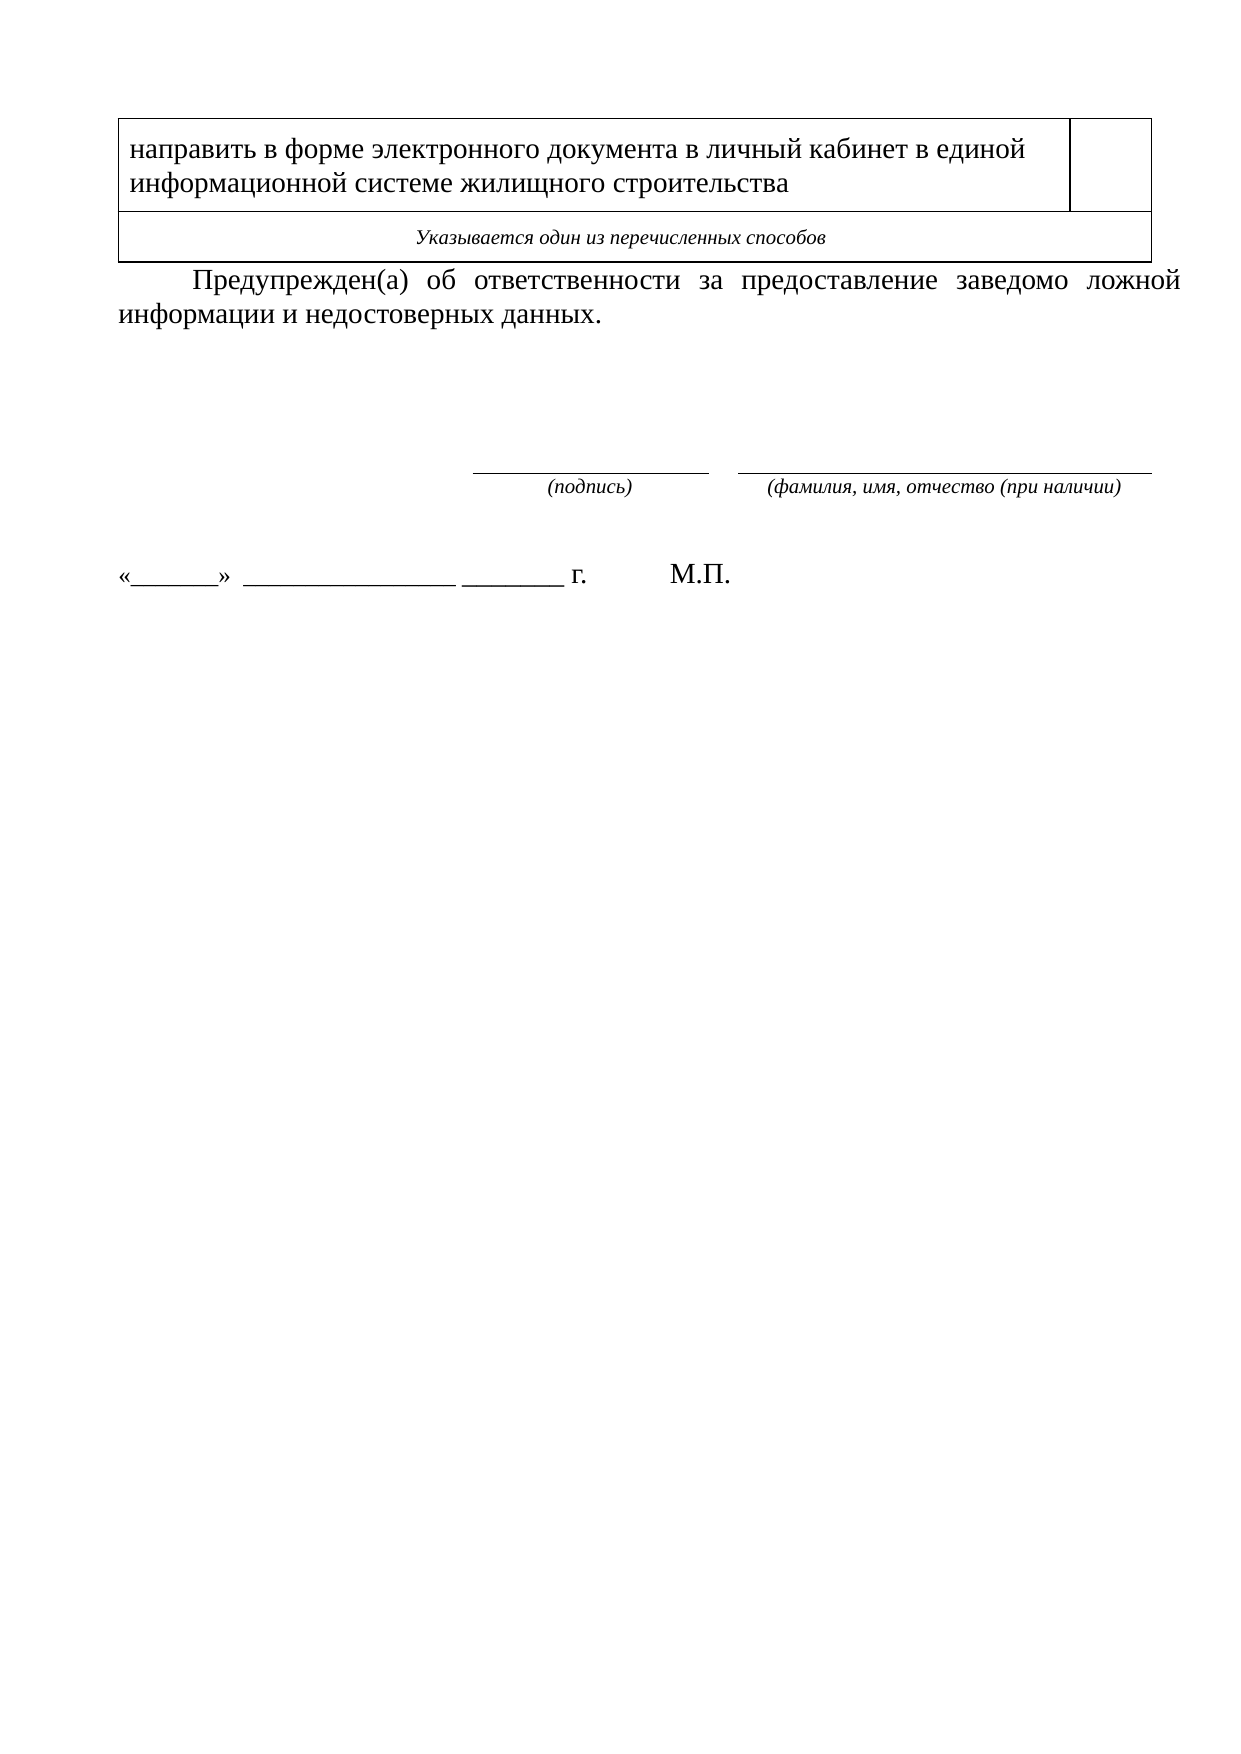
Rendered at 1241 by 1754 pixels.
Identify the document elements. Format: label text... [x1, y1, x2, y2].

table_cell (фамилия, имя, отчество (при наличии) [738, 474, 1152, 498]
table_cell [1071, 119, 1151, 211]
table_header [118, 445, 443, 473]
table_cell [443, 473, 472, 498]
table_header [709, 445, 738, 473]
table_header [473, 445, 709, 473]
table_cell Указывается один из перечисленных способов [119, 212, 1151, 261]
table_cell [709, 473, 738, 498]
text «_______» _________________ _______ г. М.П. [118, 556, 1211, 589]
table_cell (подпись) [473, 474, 709, 498]
table_header [443, 445, 472, 473]
table_header [738, 445, 1152, 473]
table_cell [118, 473, 443, 498]
text Предупрежден(а) об ответственности за предоставление заведомо ложной информации и недостоверных данных. [118, 262, 1181, 329]
table_cell направить в форме электронного документа в личный кабинет в единой информационной системе жилищного строительства [119, 119, 1069, 211]
